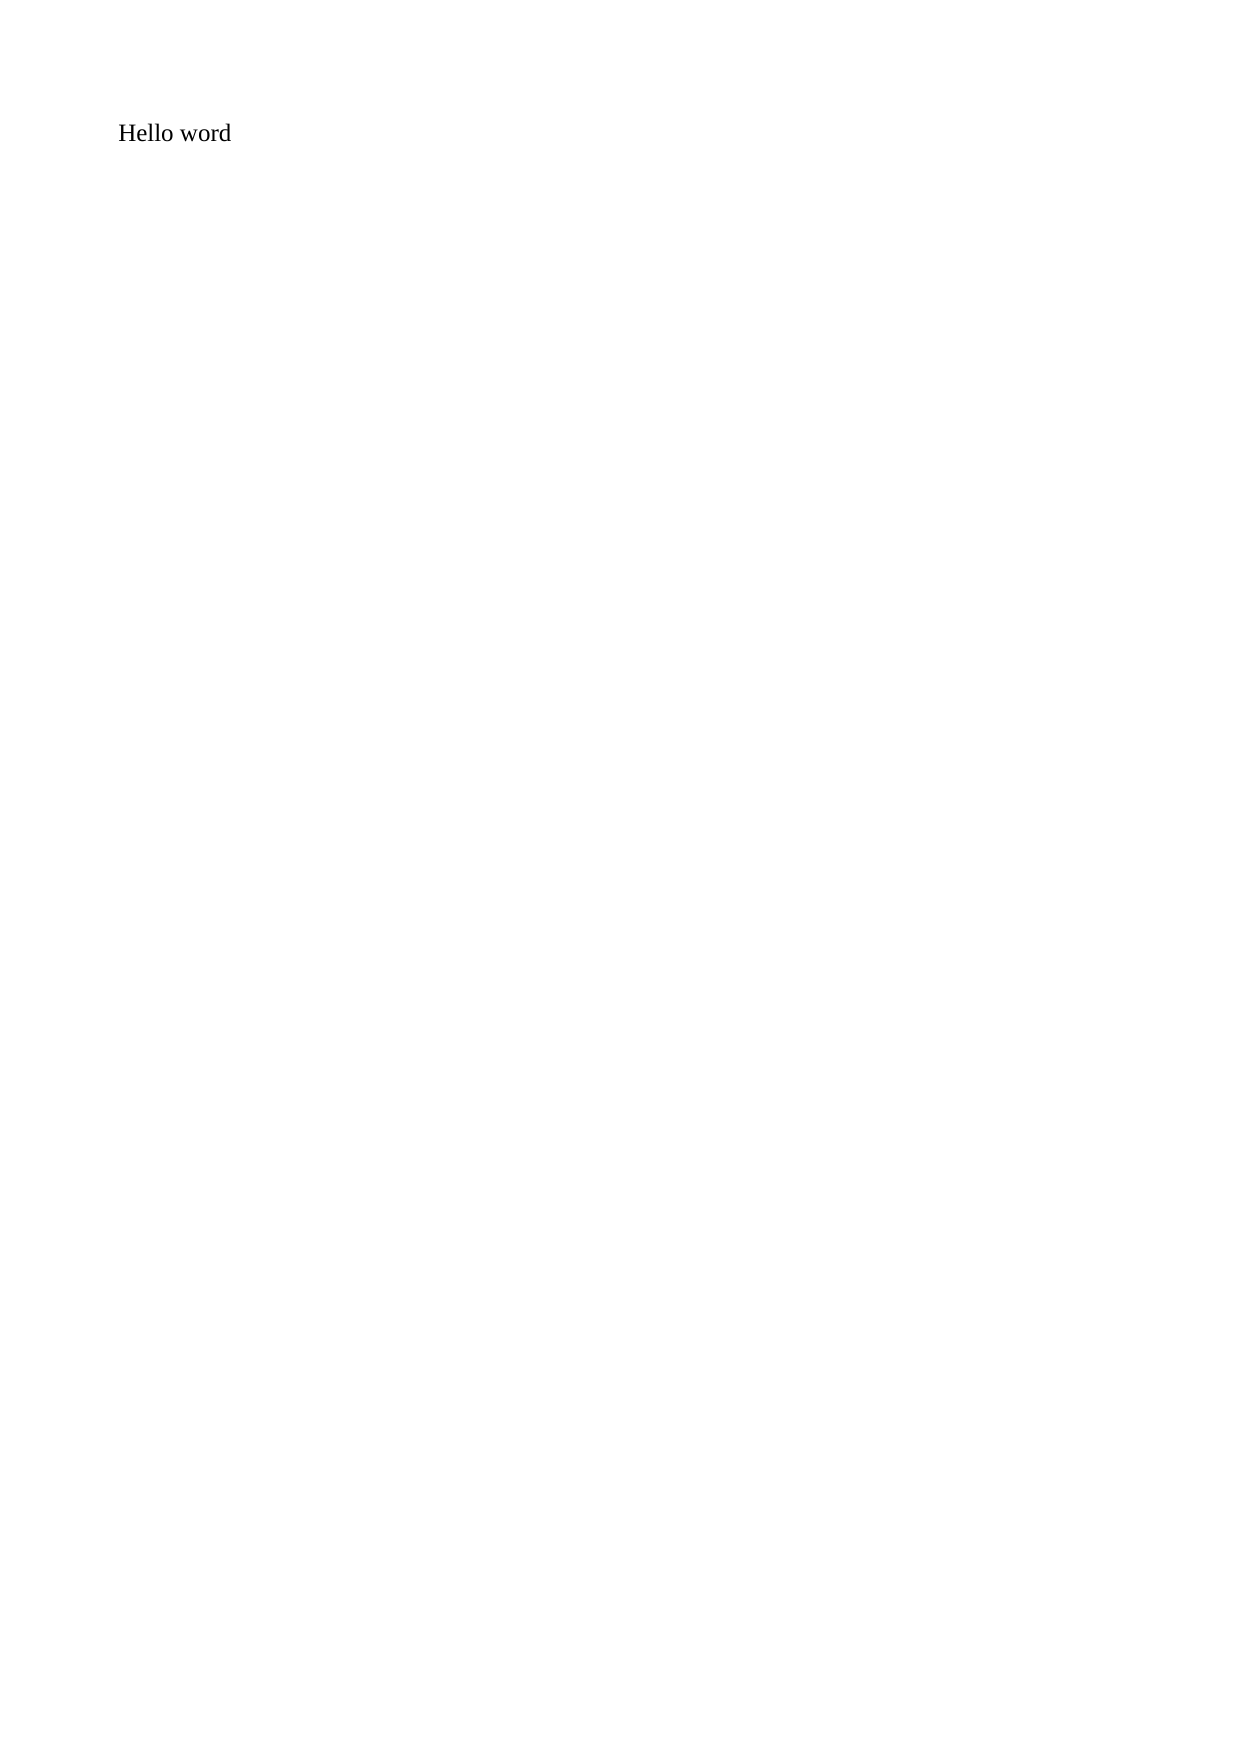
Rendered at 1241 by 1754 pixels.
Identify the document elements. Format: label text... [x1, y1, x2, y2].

text Hello word [118, 118, 1122, 147]
